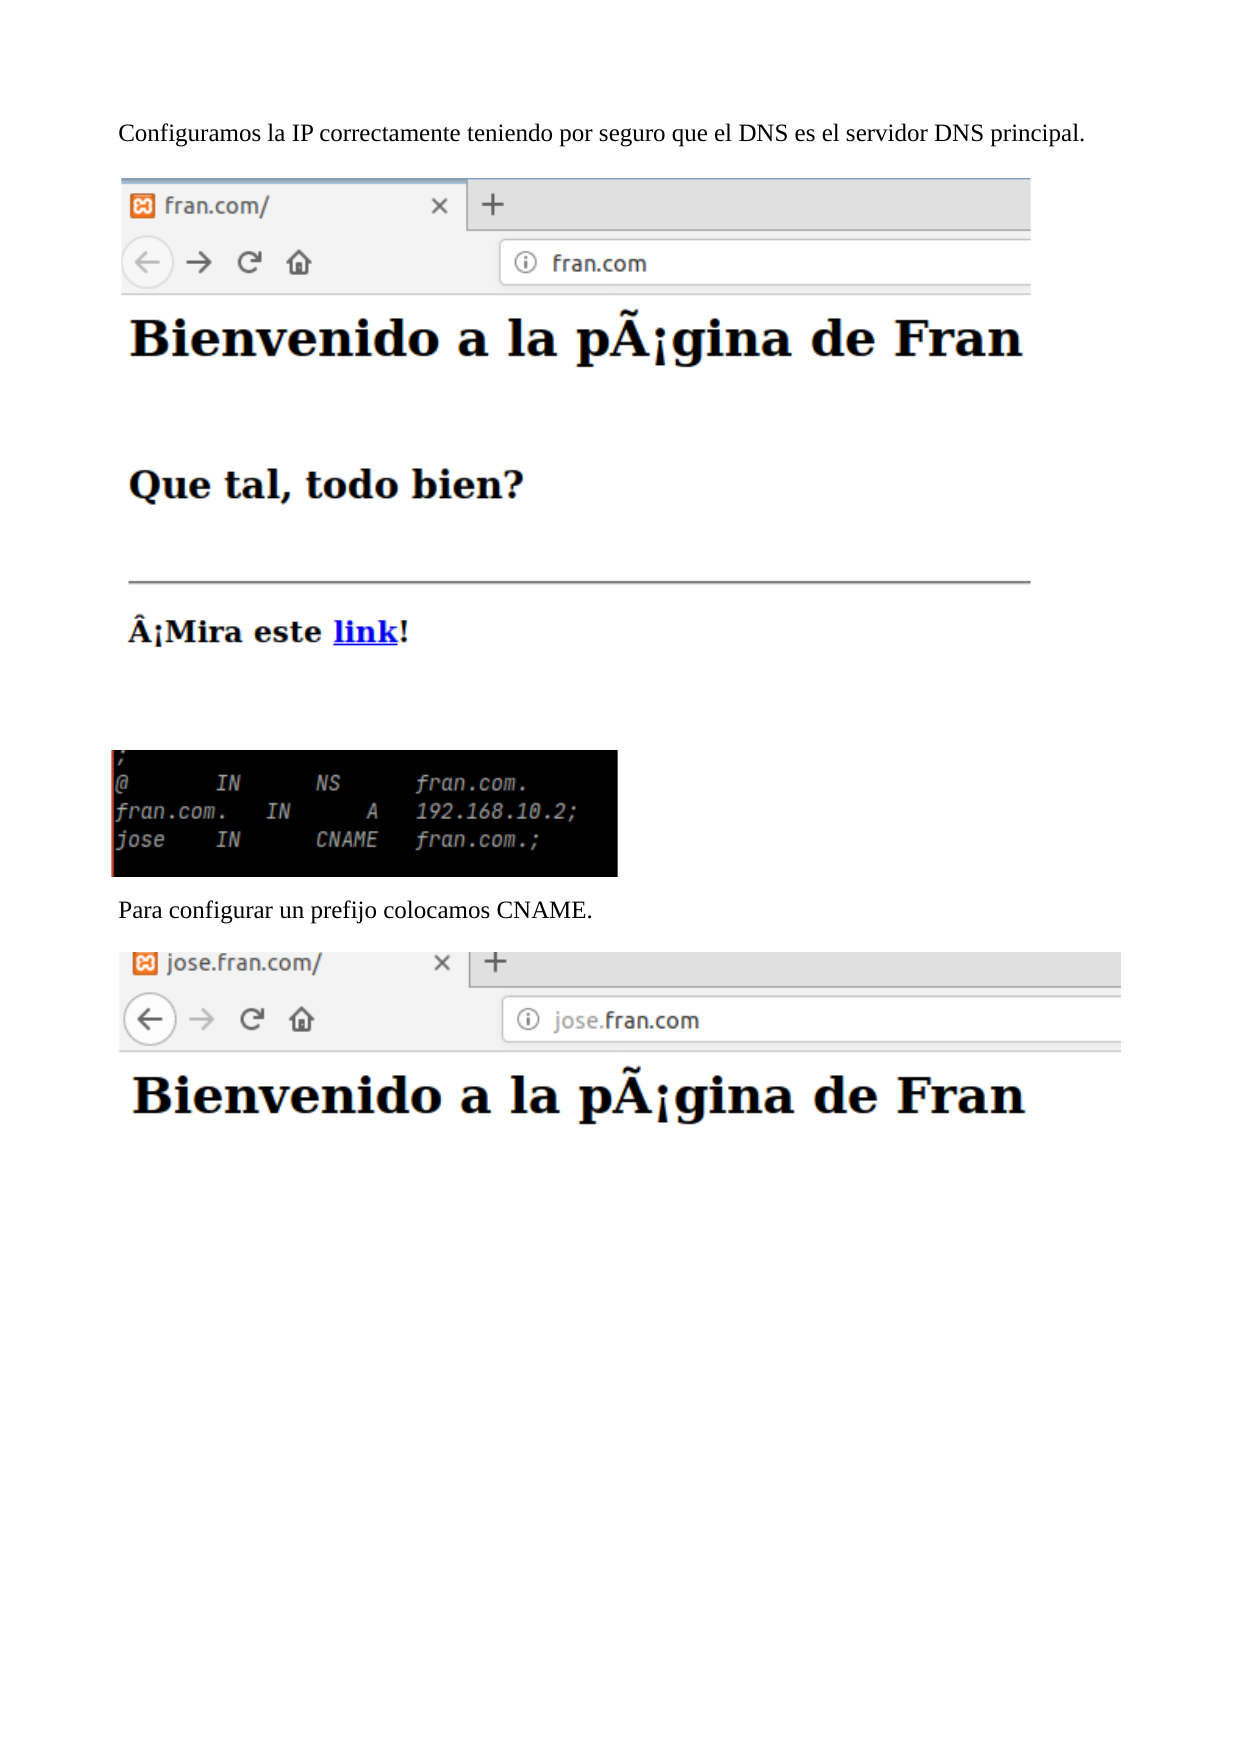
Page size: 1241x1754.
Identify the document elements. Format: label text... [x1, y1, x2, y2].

picture [121, 178, 1031, 694]
text Configuramos la IP correctamente teniendo por seguro que el DNS es el servidor DNS principal. [118, 118, 1122, 147]
text Para configurar un prefijo colocamos CNAME. [118, 895, 1122, 924]
picture [119, 952, 1121, 1187]
picture [111, 750, 618, 877]
